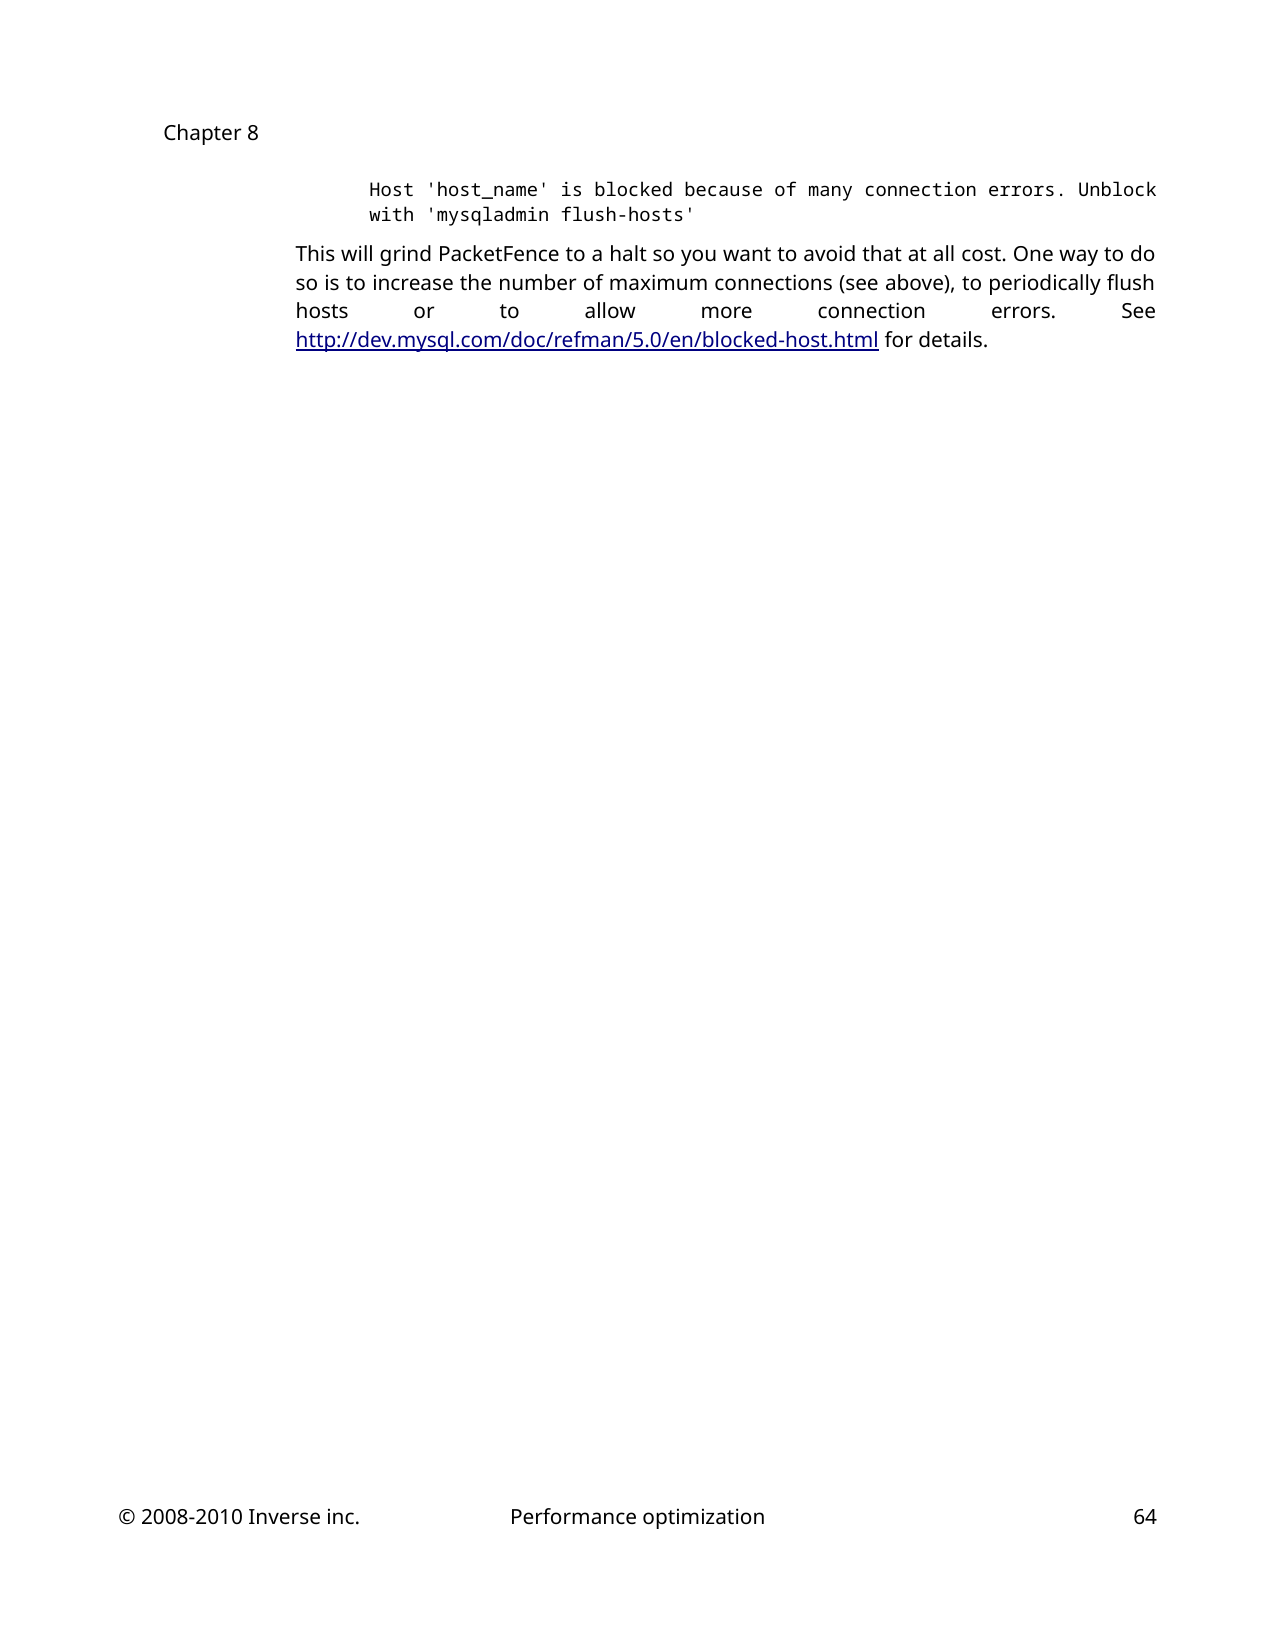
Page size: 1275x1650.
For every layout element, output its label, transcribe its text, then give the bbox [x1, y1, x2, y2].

text Host 'host_name' is blocked because of many connection errors. Unblock with 'mysqladmin flush-hosts' [295, 176, 1157, 227]
text This will grind PacketFence to a halt so you want to avoid that at all cost. One way to do so is to increase the number of maximum connections (see above), to periodically flush hosts or to allow more connection errors. See http://dev.mysql.com/doc/refman/5.0/en/blocked-host.html for details. [295, 239, 1157, 353]
